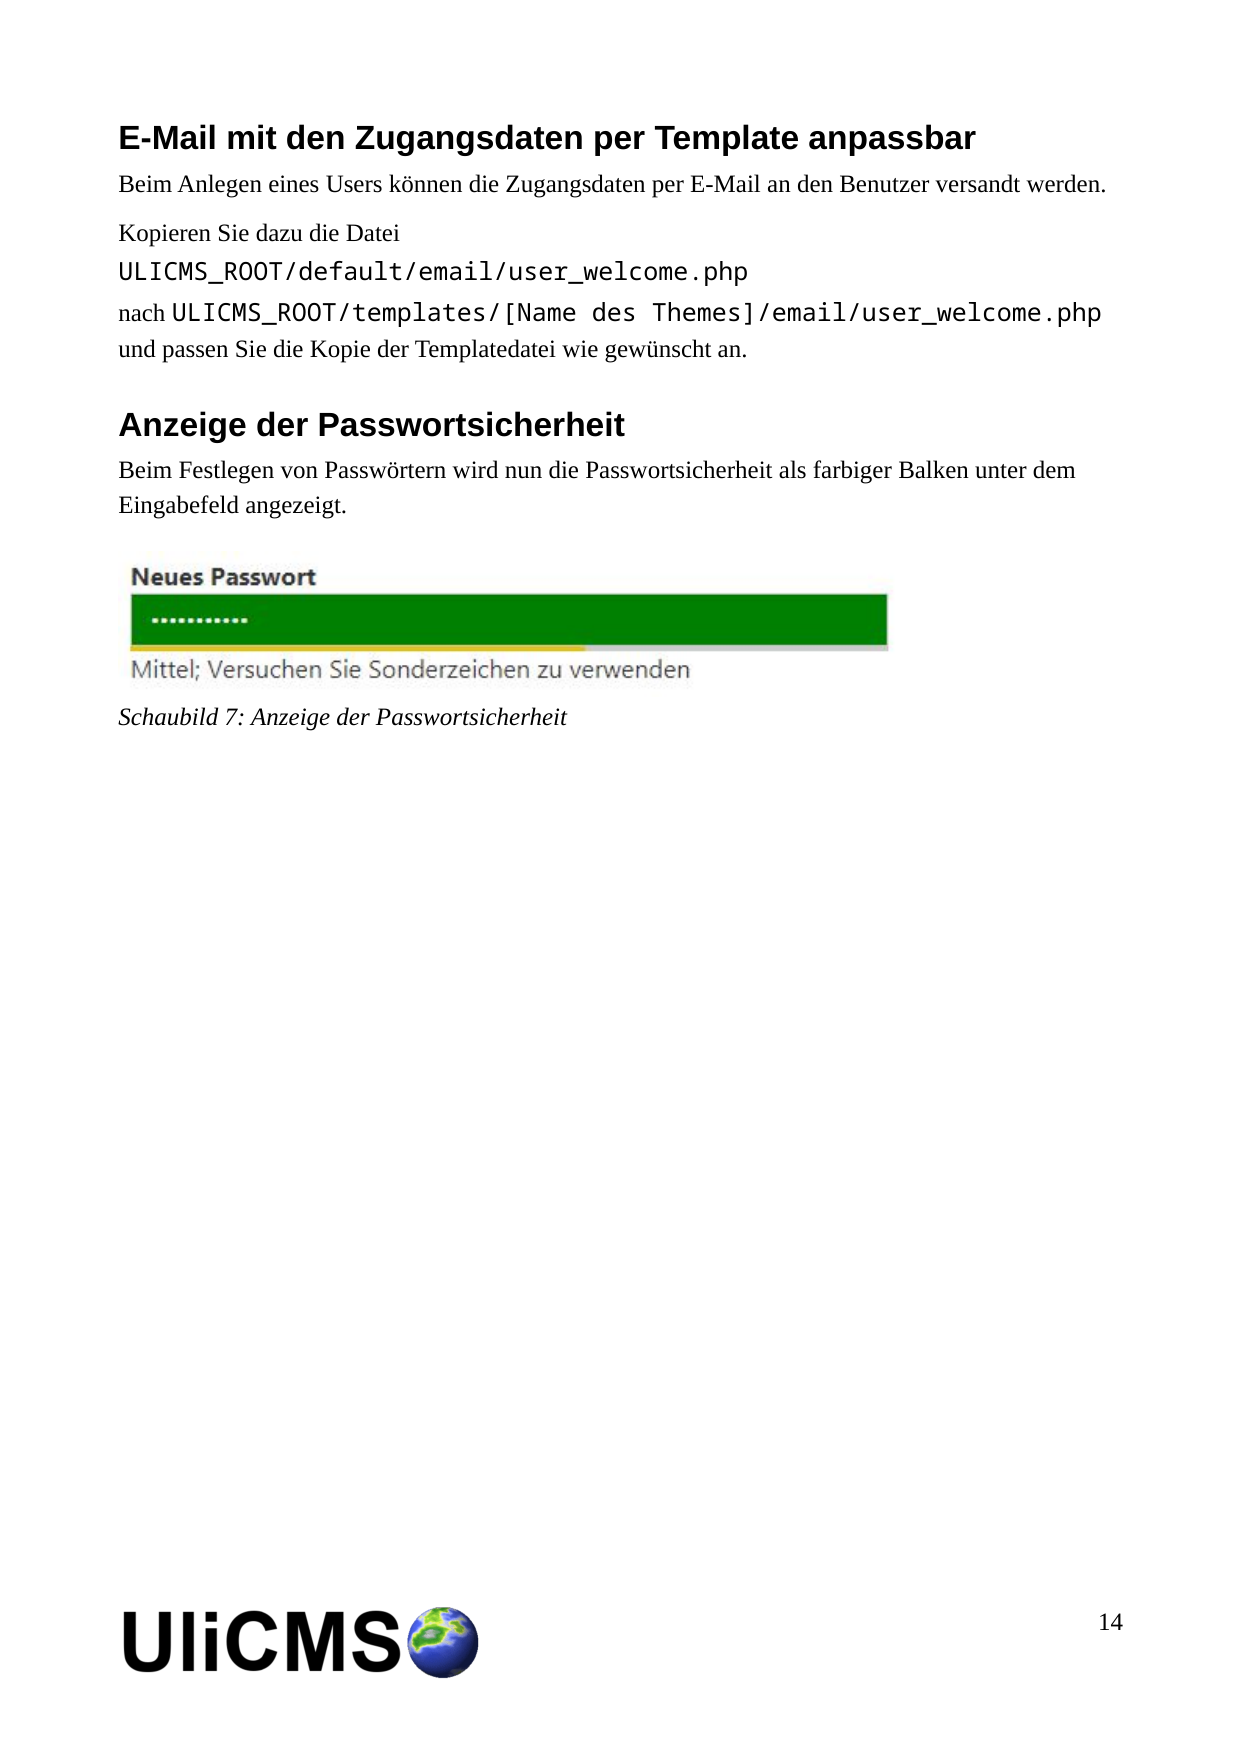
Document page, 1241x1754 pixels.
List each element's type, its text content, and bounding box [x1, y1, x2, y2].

text Schaubild 7: Anzeige der Passwortsicherheit [118, 697, 898, 731]
subtitle Anzeige der Passwortsicherheit [118, 404, 1123, 443]
picture [118, 1607, 479, 1681]
text Kopieren Sie dazu die Datei ULICMS_ROOT/default/email/user_welcome.php nach ULICMS_ROOT/templates/[Name des Themes]/email/user_welcome.php und passen Sie die Kopie der Templatedatei wie gewünscht an. [118, 218, 1123, 363]
picture [118, 551, 898, 697]
subtitle E-Mail mit den Zugangsdaten per Template anpassbar [118, 118, 1123, 157]
text Beim Anlegen eines Users können die Zugangsdaten per E-Mail an den Benutzer versandt werden. [118, 169, 1123, 198]
text Beim Festlegen von Passwörtern wird nun die Passwortsicherheit als farbiger Balken unter dem Eingabefeld angezeigt. [118, 456, 1123, 519]
